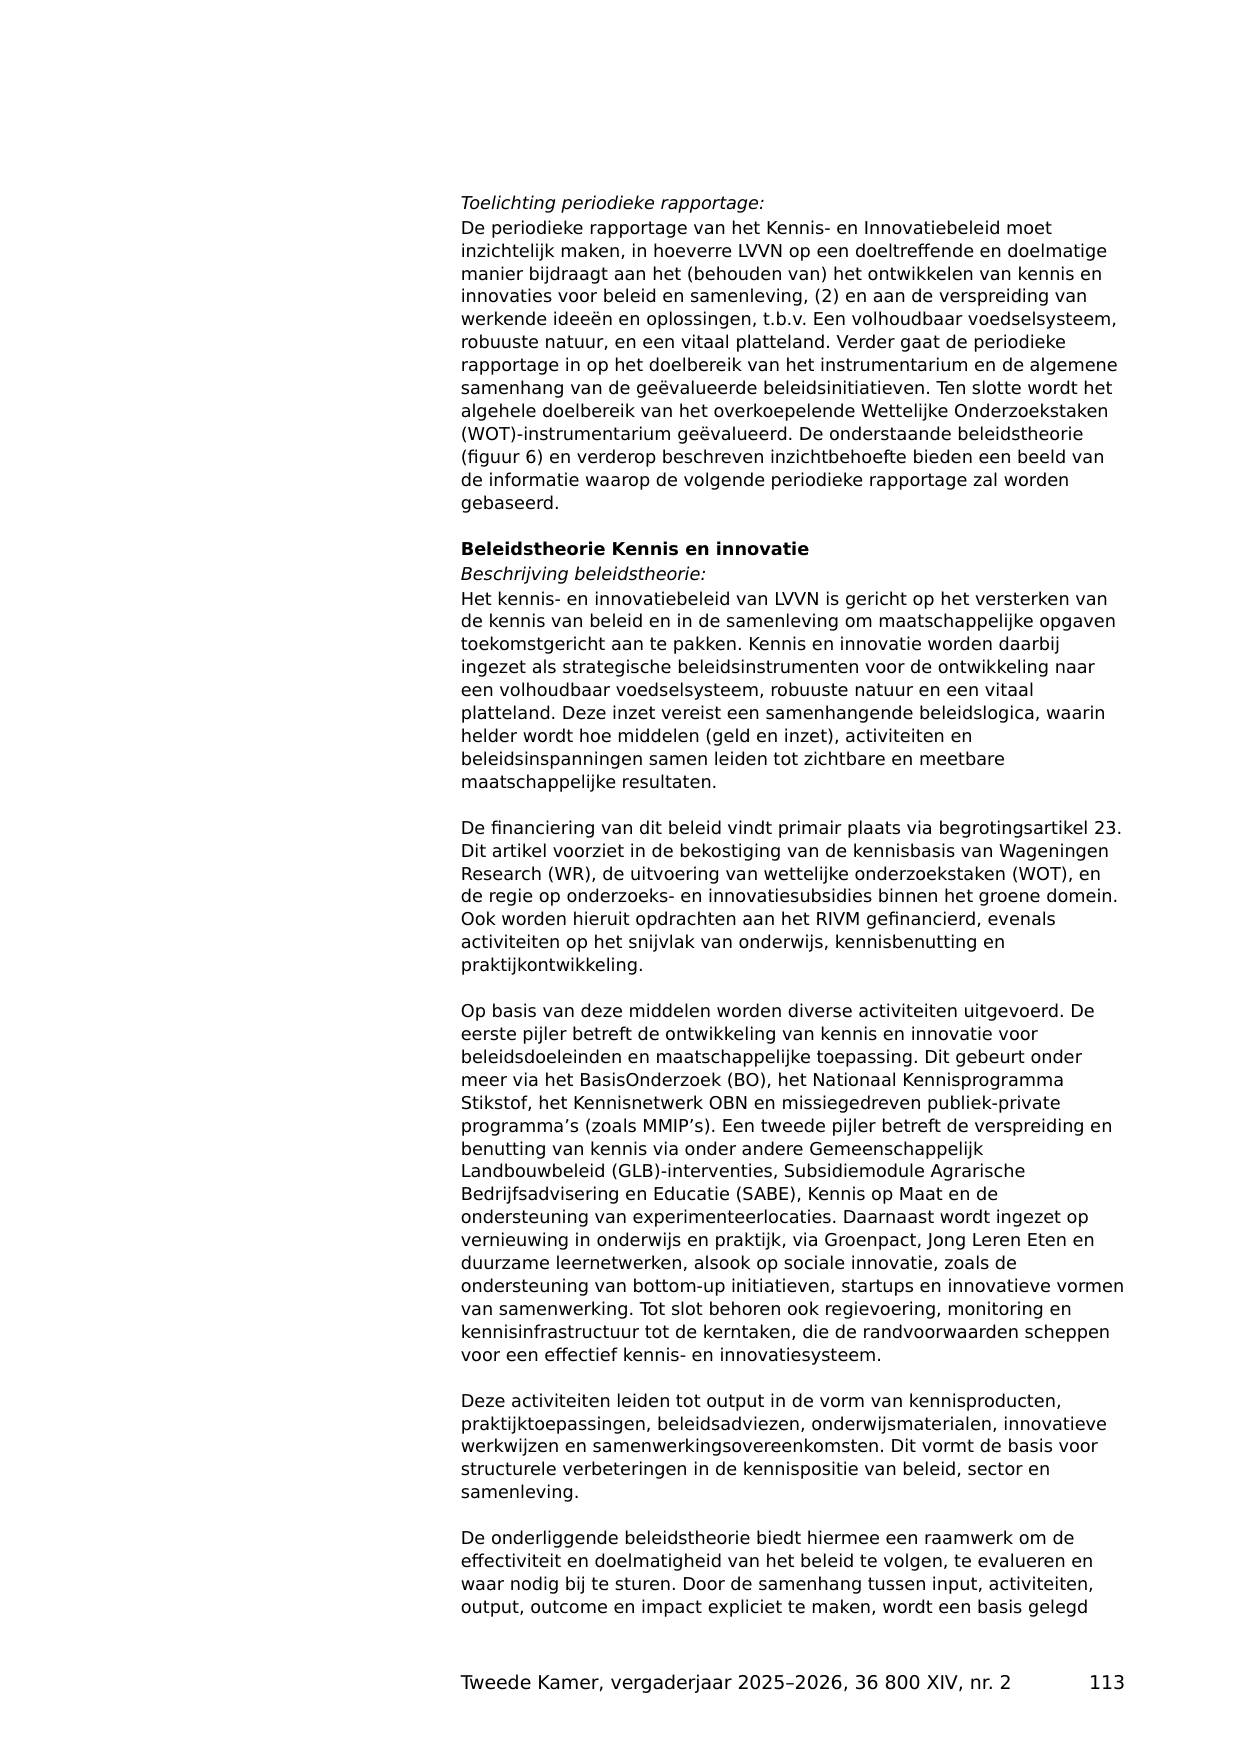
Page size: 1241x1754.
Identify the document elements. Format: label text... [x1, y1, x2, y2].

text Het kennis- en innovatiebeleid van LVVN is gericht op het versterken van de kennis van beleid en in de samenleving om maatschappelijke opgaven toekomstgericht aan te pakken. Kennis en innovatie worden daarbij ingezet als strategische beleidsinstrumenten voor de ontwikkeling naar een volhoudbaar voedselsysteem, robuuste natuur en een vitaal platteland. Deze inzet vereist een samenhangende beleidslogica, waarin helder wordt hoe middelen (geld en inzet), activiteiten en beleidsinspanningen samen leiden tot zichtbare en meetbare maatschappelijke resultaten. [461, 587, 1125, 793]
text Toelichting periodieke rapportage: [461, 191, 1125, 214]
text De financiering van dit beleid vindt primair plaats via begrotingsartikel 23. Dit artikel voorziet in de bekostiging van de kennisbasis van Wageningen Research (WR), de uitvoering van wettelijke onderzoekstaken (WOT), en de regie op onderzoeks- en innovatiesubsidies binnen het groene domein. Ook worden hieruit opdrachten aan het RIVM gefinancierd, evenals activiteiten op het snijvlak van onderwijs, kennisbenutting en praktijkontwikkeling. [461, 816, 1125, 976]
text Beleidstheorie Kennis en innovatie [461, 537, 1125, 559]
text Beschrijving beleidstheorie: [461, 562, 1125, 584]
text De onderliggende beleidstheorie biedt hiermee een raamwerk om de effectiviteit en doelmatigheid van het beleid te volgen, te evalueren en waar nodig bij te sturen. Door de samenhang tussen input, activiteiten, output, outcome en impact expliciet te maken, wordt een basis gelegd [461, 1526, 1125, 1618]
text Op basis van deze middelen worden diverse activiteiten uitgevoerd. De eerste pijler betreft de ontwikkeling van kennis en innovatie voor beleidsdoeleinden en maatschappelijke toepassing. Dit gebeurt onder meer via het BasisOnderzoek (BO), het Nationaal Kennisprogramma Stikstof, het Kennisnetwerk OBN en missiegedreven publiek-private programma’s (zoals MMIP’s). Een tweede pijler betreft de verspreiding en benutting van kennis via onder andere Gemeenschappelijk Landbouwbeleid (GLB)-interventies, Subsidiemodule Agrarische Bedrijfsadvisering en Educatie (SABE), Kennis op Maat en de ondersteuning van experimenteerlocaties. Daarnaast wordt ingezet op vernieuwing in onderwijs en praktijk, via Groenpact, Jong Leren Eten en duurzame leernetwerken, alsook op sociale innovatie, zoals de ondersteuning van bottom-up initiatieven, startups en innovatieve vormen van samenwerking. Tot slot behoren ook regievoering, monitoring en kennisinfrastructuur tot de kerntaken, die de randvoorwaarden scheppen voor een effectief kennis- en innovatiesysteem. [461, 999, 1125, 1366]
text De periodieke rapportage van het Kennis- en Innovatiebeleid moet inzichtelijk maken, in hoeverre LVVN op een doeltreffende en doelmatige manier bijdraagt aan het (behouden van) het ontwikkelen van kennis en innovaties voor beleid en samenleving, (2) en aan de verspreiding van werkende ideeën en oplossingen, t.b.v. Een volhoudbaar voedselsysteem, robuuste natuur, en een vitaal platteland. Verder gaat de periodieke rapportage in op het doelbereik van het instrumentarium en de algemene samenhang van de geëvalueerde beleidsinitiatieven. Ten slotte wordt het algehele doelbereik van het overkoepelende Wettelijke Onderzoekstaken (WOT)-instrumentarium geëvalueerd. De onderstaande beleidstheorie (figuur 6) en verderop beschreven inzichtbehoefte bieden een beeld van de informatie waarop de volgende periodieke rapportage zal worden gebaseerd. [461, 216, 1125, 514]
text Deze activiteiten leiden tot output in de vorm van kennisproducten, praktijktoepassingen, beleidsadviezen, onderwijsmaterialen, innovatieve werkwijzen en samenwerkingsovereenkomsten. Dit vormt de basis voor structurele verbeteringen in de kennispositie van beleid, sector en samenleving. [461, 1389, 1125, 1503]
